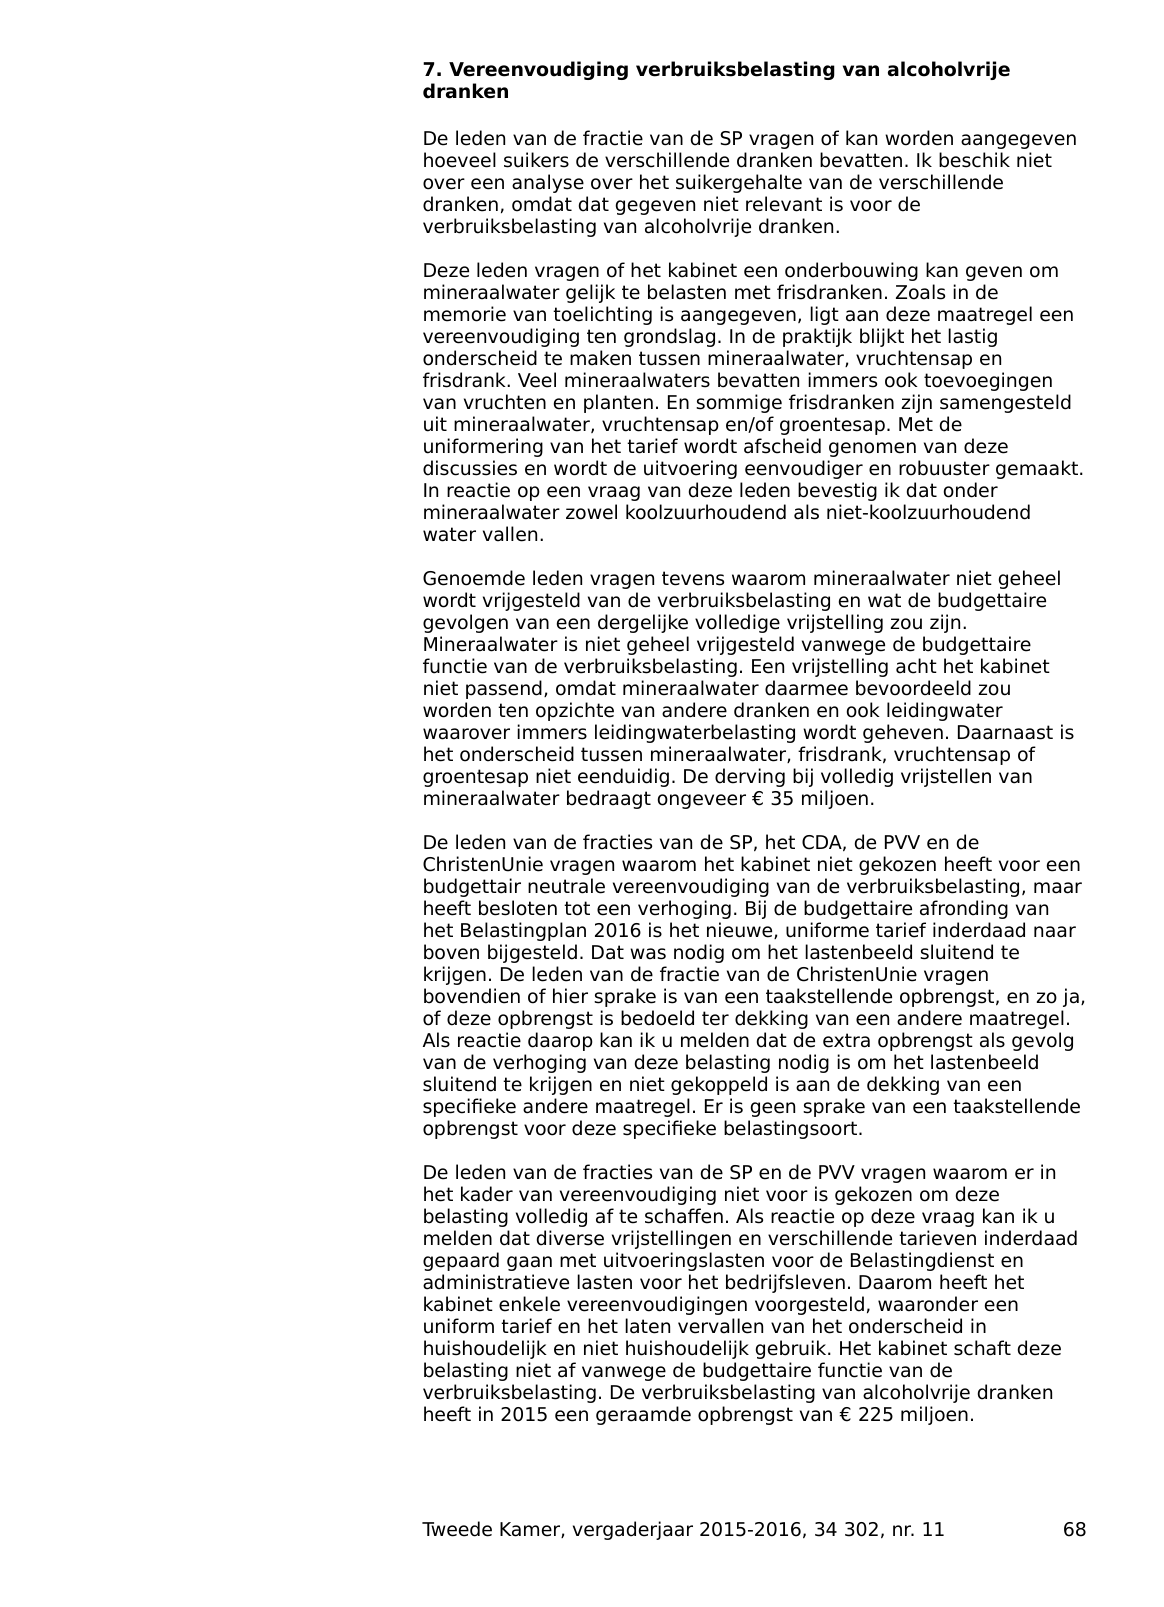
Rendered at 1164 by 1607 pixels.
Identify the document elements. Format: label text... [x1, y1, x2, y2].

text De leden van de fractie van de SP vragen of kan worden aangegeven hoeveel suikers de verschillende dranken bevatten. Ik beschik niet over een analyse over het suikergehalte van de verschillende dranken, omdat dat gegeven niet relevant is voor de verbruiksbelasting van alcoholvrije dranken. [422, 128, 1087, 238]
text De leden van de fracties van de SP en de PVV vragen waarom er in het kader van vereenvoudiging niet voor is gekozen om deze belasting volledig af te schaffen. Als reactie op deze vraag kan ik u melden dat diverse vrijstellingen en verschillende tarieven inderdaad gepaard gaan met uitvoeringslasten voor de Belastingdienst en administratieve lasten voor het bedrijfsleven. Daarom heeft het kabinet enkele vereenvoudigingen voorgesteld, waaronder een uniform tarief en het laten vervallen van het onderscheid in huishoudelijk en niet huishoudelijk gebruik. Het kabinet schaft deze belasting niet af vanwege de budgettaire functie van de verbruiksbelasting. De verbruiksbelasting van alcoholvrije dranken heeft in 2015 een geraamde opbrengst van € 225 miljoen. [422, 1162, 1087, 1426]
subtitle 7. Vereenvoudiging verbruiksbelasting van alcoholvrije dranken [422, 59, 1087, 103]
text Deze leden vragen of het kabinet een onderbouwing kan geven om mineraalwater gelijk te belasten met frisdranken. Zoals in de memorie van toelichting is aangegeven, ligt aan deze maatregel een vereenvoudiging ten grondslag. In de praktijk blijkt het lastig onderscheid te maken tussen mineraalwater, vruchtensap en frisdrank. Veel mineraalwaters bevatten immers ook toevoegingen van vruchten en planten. En sommige frisdranken zijn samengesteld uit mineraalwater, vruchtensap en/of groentesap. Met de uniformering van het tarief wordt afscheid genomen van deze discussies en wordt de uitvoering eenvoudiger en robuuster gemaakt. In reactie op een vraag van deze leden bevestig ik dat onder mineraalwater zowel koolzuurhoudend als niet-koolzuurhoudend water vallen. [422, 260, 1087, 546]
text De leden van de fracties van de SP, het CDA, de PVV en de ChristenUnie vragen waarom het kabinet niet gekozen heeft voor een budgettair neutrale vereenvoudiging van de verbruiksbelasting, maar heeft besloten tot een verhoging. Bij de budgettaire afronding van het Belastingplan 2016 is het nieuwe, uniforme tarief inderdaad naar boven bijgesteld. Dat was nodig om het lastenbeeld sluitend te krijgen. De leden van de fractie van de ChristenUnie vragen bovendien of hier sprake is van een taakstellende opbrengst, en zo ja, of deze opbrengst is bedoeld ter dekking van een andere maatregel. Als reactie daarop kan ik u melden dat de extra opbrengst als gevolg van de verhoging van deze belasting nodig is om het lastenbeeld sluitend te krijgen en niet gekoppeld is aan de dekking van een specifieke andere maatregel. Er is geen sprake van een taakstellende opbrengst voor deze specifieke belastingsoort. [422, 832, 1087, 1140]
text Genoemde leden vragen tevens waarom mineraalwater niet geheel wordt vrijgesteld van de verbruiksbelasting en wat de budgettaire gevolgen van een dergelijke volledige vrijstelling zou zijn. Mineraalwater is niet geheel vrijgesteld vanwege de budgettaire functie van de verbruiksbelasting. Een vrijstelling acht het kabinet niet passend, omdat mineraalwater daarmee bevoordeeld zou worden ten opzichte van andere dranken en ook leidingwater waarover immers leidingwaterbelasting wordt geheven. Daarnaast is het onderscheid tussen mineraalwater, frisdrank, vruchtensap of groentesap niet eenduidig. De derving bij volledig vrijstellen van mineraalwater bedraagt ongeveer € 35 miljoen. [422, 568, 1087, 810]
